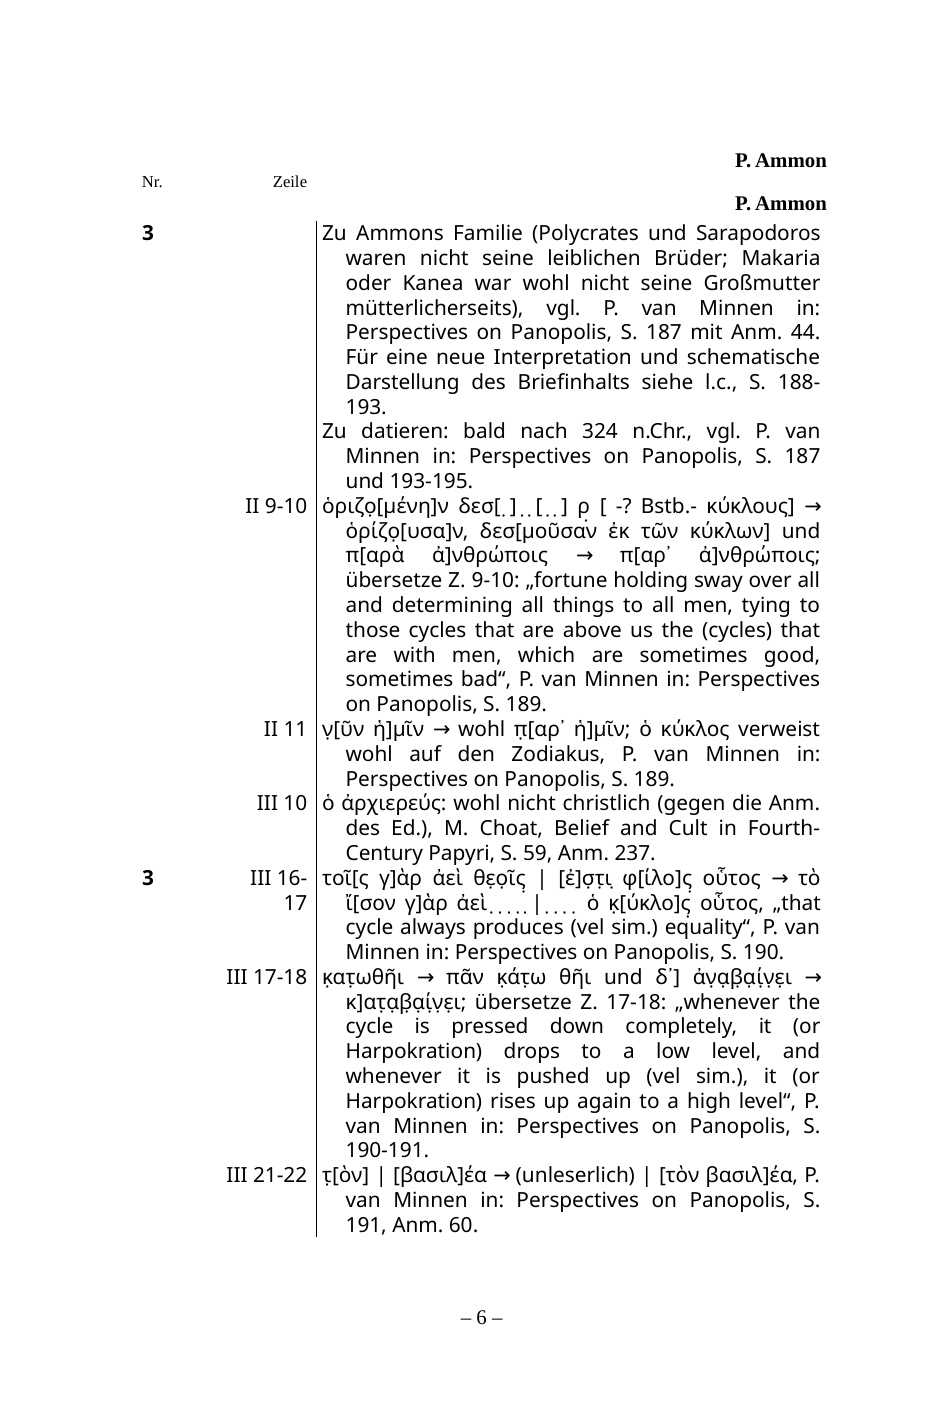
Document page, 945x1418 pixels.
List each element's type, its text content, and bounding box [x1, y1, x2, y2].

subtitle P. Ammon [136, 191, 827, 215]
table_cell III 17-18 [136, 965, 316, 1163]
table_cell ὁ ἀρχιερεύς: wohl nicht christlich (gegen die Anm. des Ed.), M. Choat, Belief and Cult in Fourth-Century Papyri, S. 59, Anm. 237. [317, 791, 827, 865]
table_cell Zu datieren: bald nach 324 n.Chr., vgl. P. van Minnen in: Perspectives on Panopolis, S. 187 und 193-195. [317, 419, 827, 493]
table_cell ὁριζο̣[μένη]ν δεσ[ ̣] ̣ ̣[ ̣ ̣] ρ̣ [ -? Bstb.- κύκλους] → ὁρίζο̣[υσα]ν, δεσ[μοῦσαν ἐκ τῶν κύκλων] und π[αρὰ ἀ]νθρώποις → π[αρ᾽ ἀ]νθρώποις; übersetze Z. 9-10: „fortune holding sway over all and determining all things to all men, tying to those cycles that are above us the (cycles) that are with men, which are sometimes good, sometimes bad“, P. van Minnen in: Perspectives on Panopolis, S. 189. [317, 494, 827, 717]
table_cell III 21-22 [136, 1163, 316, 1237]
table_header 3 [136, 221, 316, 419]
table_cell II 11 [136, 717, 316, 791]
table_cell ν̣[ῦν ἡ]μῖν → wohl π̣[αρ᾽ ἡ]μῖν; ὁ κύκλος verweist wohl auf den Zodiakus, P. van Minnen in: Perspectives on Panopolis, S. 189. [317, 717, 827, 791]
table_cell τ̣[ὸν] | [βασιλ]έα → (unleserlich) | [τὸν βασιλ]έα, P. van Minnen in: Perspectives on Panopolis, S. 191, Anm. 60. [317, 1163, 827, 1237]
table_cell III 10 [136, 791, 316, 865]
table_cell II 9-10 [136, 494, 316, 717]
table_cell 3 [136, 865, 224, 964]
table_cell τοῖ[ς γ]ὰρ ἀεὶ θε̣ο̣ῖς̣ | [ἐ]σ̣τ̣ι̣ φ[ίλο]ς̣ οὗτος → τὸ ἴ[σον γ]ὰρ ἀεὶ ̣ ̣ ̣ ̣ ̣| ̣ ̣ ̣ ̣ ὁ κ̣[ύκλο]ς̣ οὗτος, „that cycle always produces (vel sim.) equality“, P. van Minnen in: Perspectives on Panopolis, S. 190. [317, 865, 827, 964]
table_cell [224, 419, 316, 493]
table_cell III 16-17 [224, 865, 316, 964]
table_cell κ̣ατ̣ωθῆι → πᾶν κ̣άτ̣ω θῆι und δ᾽] ἀν̣α̣β̣α̣ί̣ν̣ε̣ι → κ]ατ̣α̣β̣α̣ί̣ν̣ε̣ι; übersetze Z. 17-18: „whenever the cycle is pressed down completely, it (or Harpokration) drops to a low level, and whenever it is pushed up (vel sim.), it (or Harpokration) rises up again to a high level“, P. van Minnen in: Perspectives on Panopolis, S. 190-191. [317, 965, 827, 1163]
table_header Zu Ammons Familie (Polycrates und Sarapodoros waren nicht seine leiblichen Brüder; Makaria oder Kanea war wohl nicht seine Großmutter mütterlicherseits), vgl. P. van Minnen in: Perspectives on Panopolis, S. 187 mit Anm. 44. Für eine neue Interpretation und schematische Darstellung des Briefinhalts siehe l.c., S. 188-193. [317, 221, 827, 419]
table_cell [136, 419, 224, 493]
